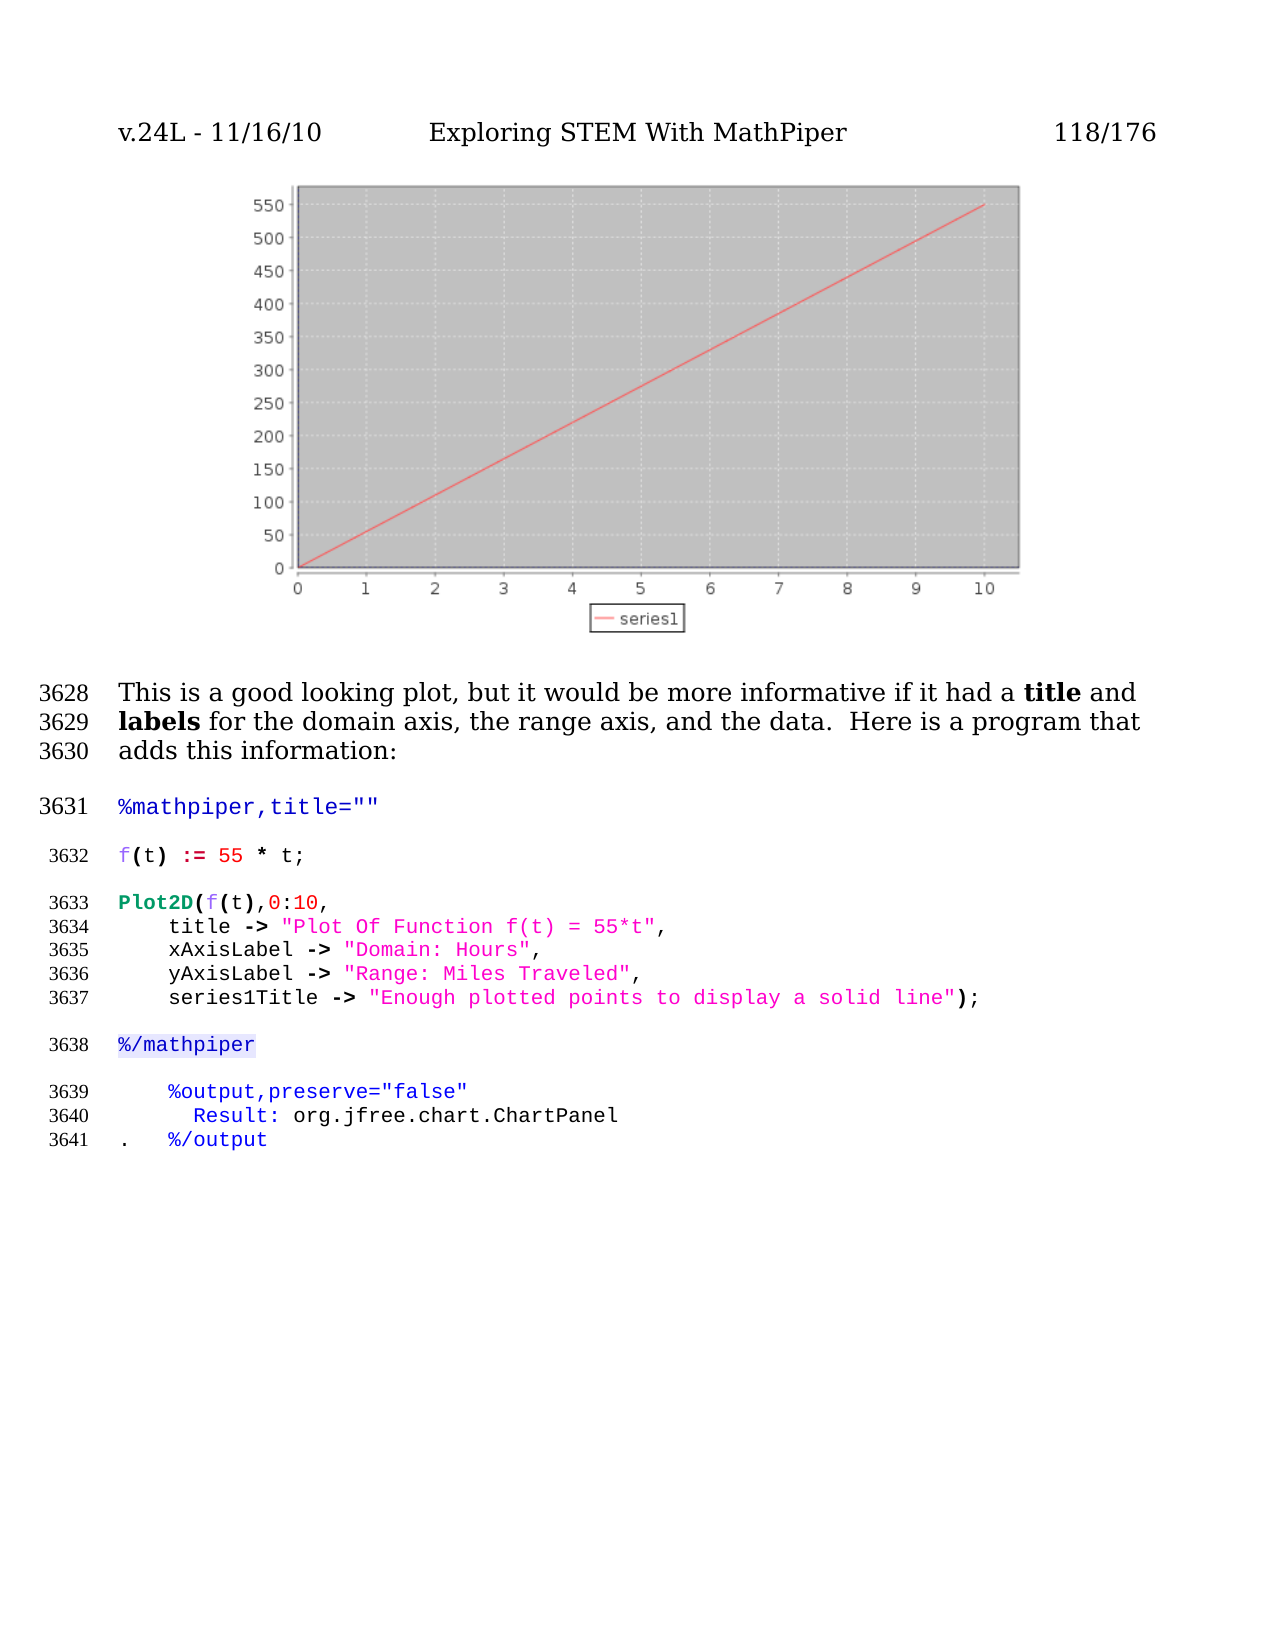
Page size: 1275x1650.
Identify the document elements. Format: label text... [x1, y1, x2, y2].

text f(t) := 55 * t; [118, 845, 1157, 868]
text This is a good looking plot, but it would be more informative if it had a title and labels for the domain axis, the range axis, and the data. Here is a program that adds this information: [118, 678, 1157, 766]
text xAxisLabel -> "Domain: Hours", [118, 939, 1157, 963]
picture [240, 176, 1035, 634]
text yAxisLabel -> "Range: Miles Traveled", [118, 963, 1157, 987]
text Plot2D(f(t),0:10, [118, 892, 1157, 916]
text . %/output [118, 1128, 1157, 1152]
text %mathpiper,title="" [118, 795, 1157, 821]
text Result: org.jfree.chart.ChartPanel [118, 1105, 1157, 1128]
text %/mathpiper [118, 1034, 1157, 1058]
text title -> "Plot Of Function f(t) = 55*t", [118, 916, 1157, 939]
text series1Title -> "Enough plotted points to display a solid line"); [118, 987, 1157, 1010]
text %output,preserve="false" [118, 1081, 1157, 1105]
